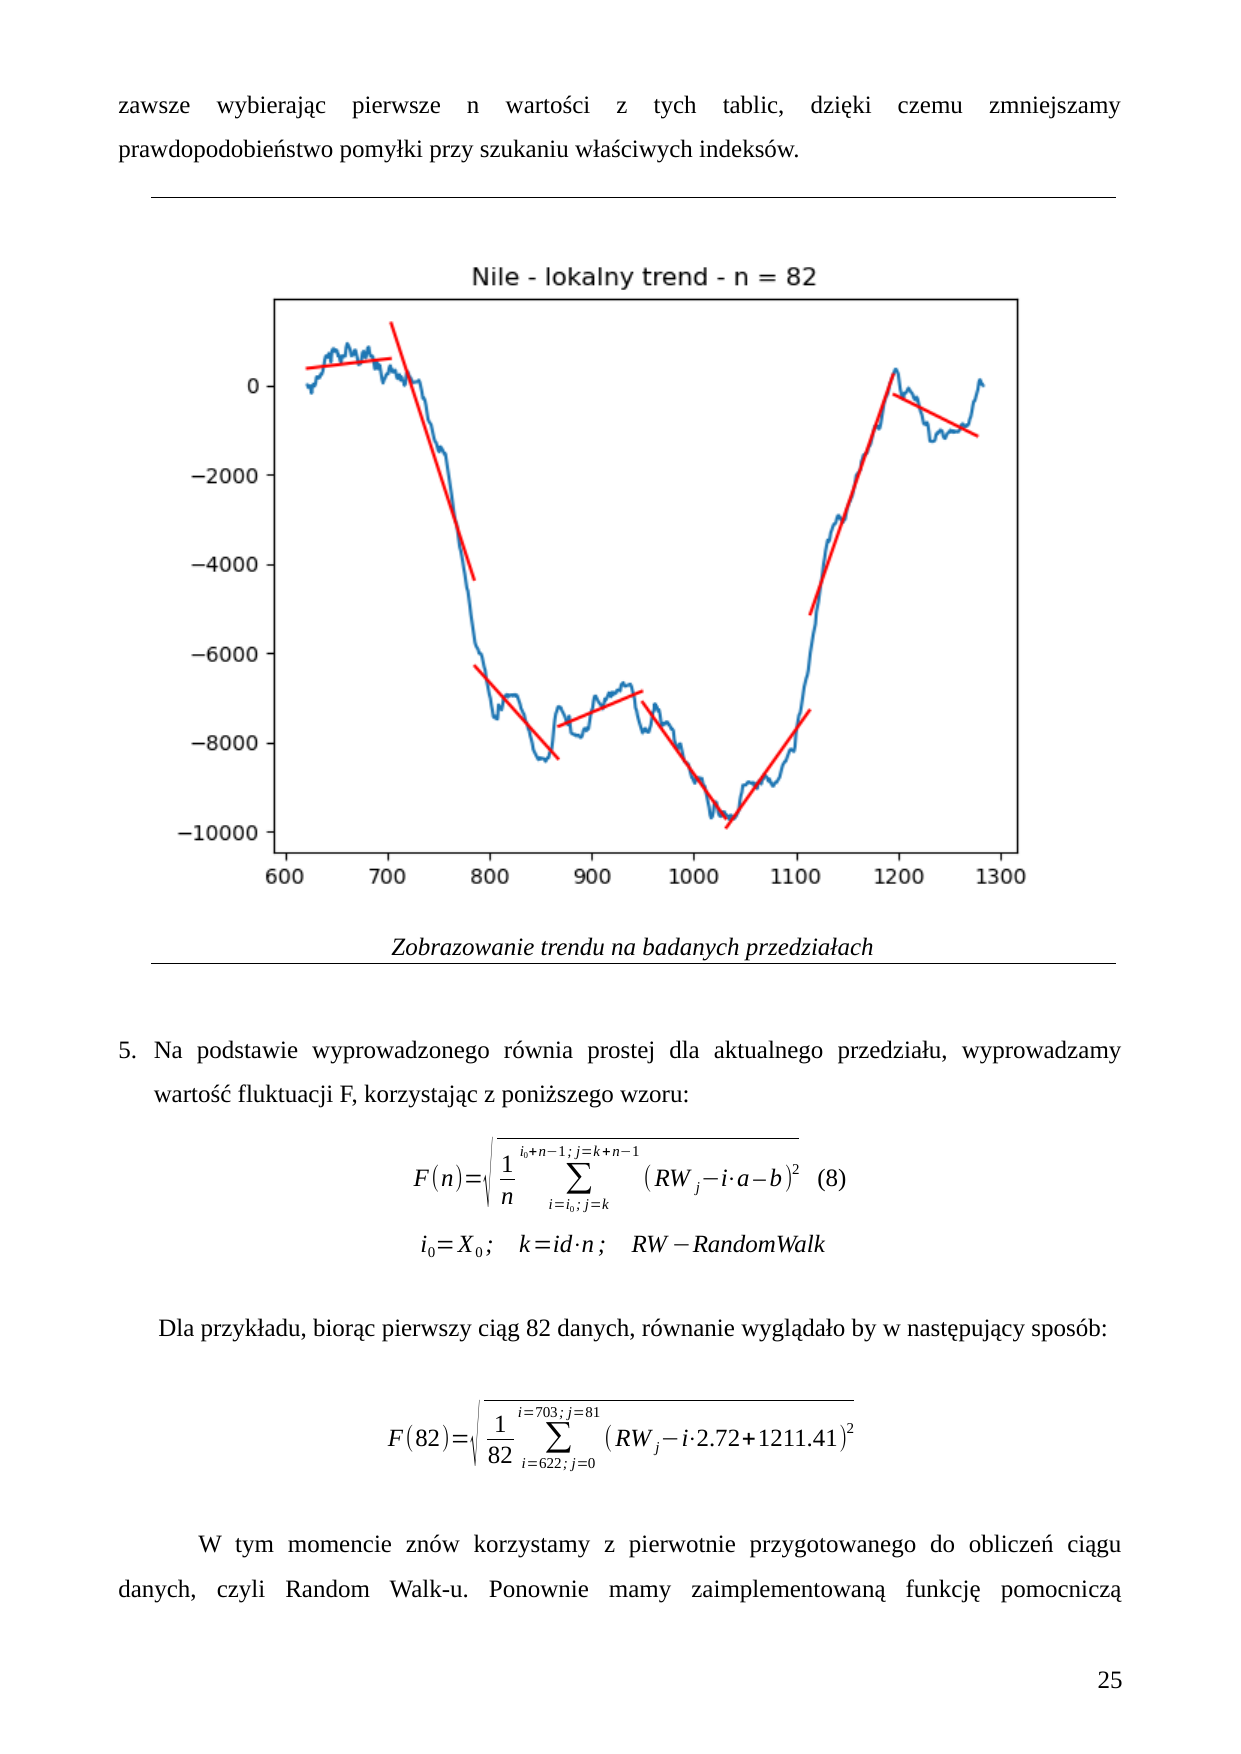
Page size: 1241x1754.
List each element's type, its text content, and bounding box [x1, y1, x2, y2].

text (8) [118, 1136, 1122, 1214]
text Dla przykładu, biorąc pierwszy ciąg 82 danych, równanie wyglądało by w następujący sposób: [118, 1313, 1122, 1341]
text zawsze wybierając pierwsze n wartości z tych tablic, dzięki czemu zmniejszamy prawdopodobieństwo pomyłki przy szukaniu właściwych indeksów. [118, 91, 1122, 162]
picture [154, 212, 1113, 932]
list Na podstawie wyprowadzonego równia prostej dla aktualnego przedziału, wyprowadzamy wartość fluktuacji F, korzystając z poniższego wzoru: [118, 1036, 1122, 1107]
text Zobrazowanie trendu na badanych przedziałach [154, 932, 1113, 961]
text W tym momencie znów korzystamy z pierwotnie przygotowanego do obliczeń ciągu danych, czyli Random Walk-u. Ponownie mamy zaimplementowaną funkcję pomocniczą [118, 1529, 1122, 1602]
